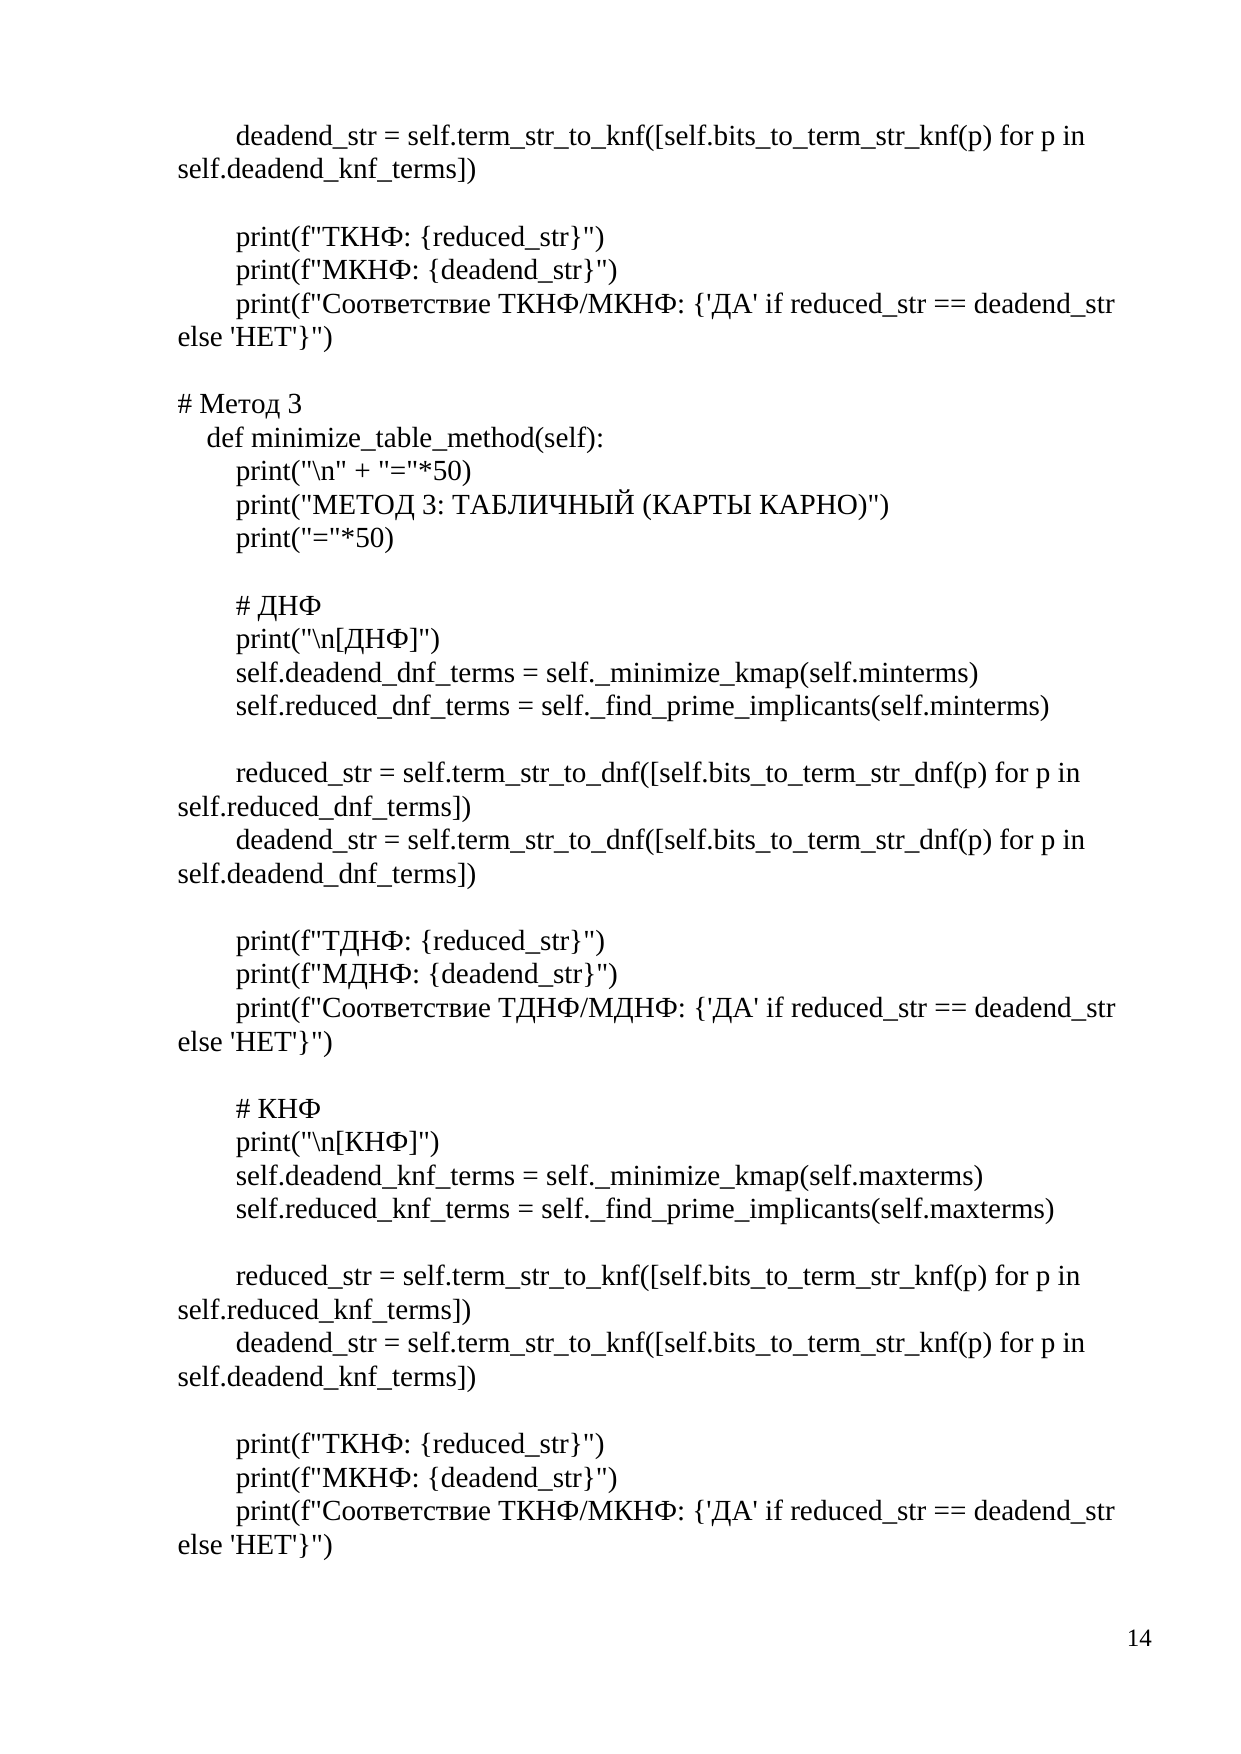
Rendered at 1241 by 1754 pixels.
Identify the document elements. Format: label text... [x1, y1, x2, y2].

text print(f"МКНФ: {deadend_str}") [177, 252, 1152, 286]
text self.deadend_dnf_terms = self._minimize_kmap(self.minterms) [177, 655, 1152, 688]
text print(f"ТКНФ: {reduced_str}") [177, 1426, 1152, 1460]
text # Метод 3 [177, 386, 1152, 420]
text print(f"Соответствие ТКНФ/МКНФ: {'ДА' if reduced_str == deadend_str else 'НЕТ'}") [177, 286, 1152, 353]
text print("\n[КНФ]") [177, 1124, 1152, 1158]
text # ДНФ [177, 588, 1152, 621]
text print("\n[ДНФ]") [177, 621, 1152, 655]
text print(f"ТКНФ: {reduced_str}") [177, 219, 1152, 252]
text reduced_str = self.term_str_to_knf([self.bits_to_term_str_knf(p) for p in self.reduced_knf_terms]) [177, 1258, 1152, 1326]
text self.deadend_knf_terms = self._minimize_kmap(self.maxterms) [177, 1158, 1152, 1191]
text # КНФ [177, 1091, 1152, 1124]
text print("="*50) [177, 521, 1152, 554]
text print(f"МДНФ: {deadend_str}") [177, 957, 1152, 990]
text print("МЕТОД 3: ТАБЛИЧНЫЙ (КАРТЫ КАРНО)") [177, 487, 1152, 521]
text deadend_str = self.term_str_to_knf([self.bits_to_term_str_knf(p) for p in self.deadend_knf_terms]) [177, 118, 1152, 185]
text self.reduced_knf_terms = self._find_prime_implicants(self.maxterms) [177, 1191, 1152, 1225]
text print(f"МКНФ: {deadend_str}") [177, 1460, 1152, 1493]
text reduced_str = self.term_str_to_dnf([self.bits_to_term_str_dnf(p) for p in self.reduced_dnf_terms]) [177, 755, 1152, 822]
text print(f"Соответствие ТДНФ/МДНФ: {'ДА' if reduced_str == deadend_str else 'НЕТ'}") [177, 990, 1152, 1057]
text print(f"ТДНФ: {reduced_str}") [177, 923, 1152, 957]
text self.reduced_dnf_terms = self._find_prime_implicants(self.minterms) [177, 688, 1152, 722]
text deadend_str = self.term_str_to_knf([self.bits_to_term_str_knf(p) for p in self.deadend_knf_terms]) [177, 1326, 1152, 1393]
text print("\n" + "="*50) [177, 453, 1152, 487]
text print(f"Соответствие ТКНФ/МКНФ: {'ДА' if reduced_str == deadend_str else 'НЕТ'}") [177, 1493, 1152, 1560]
text deadend_str = self.term_str_to_dnf([self.bits_to_term_str_dnf(p) for p in self.deadend_dnf_terms]) [177, 822, 1152, 889]
text def minimize_table_method(self): [177, 420, 1152, 453]
